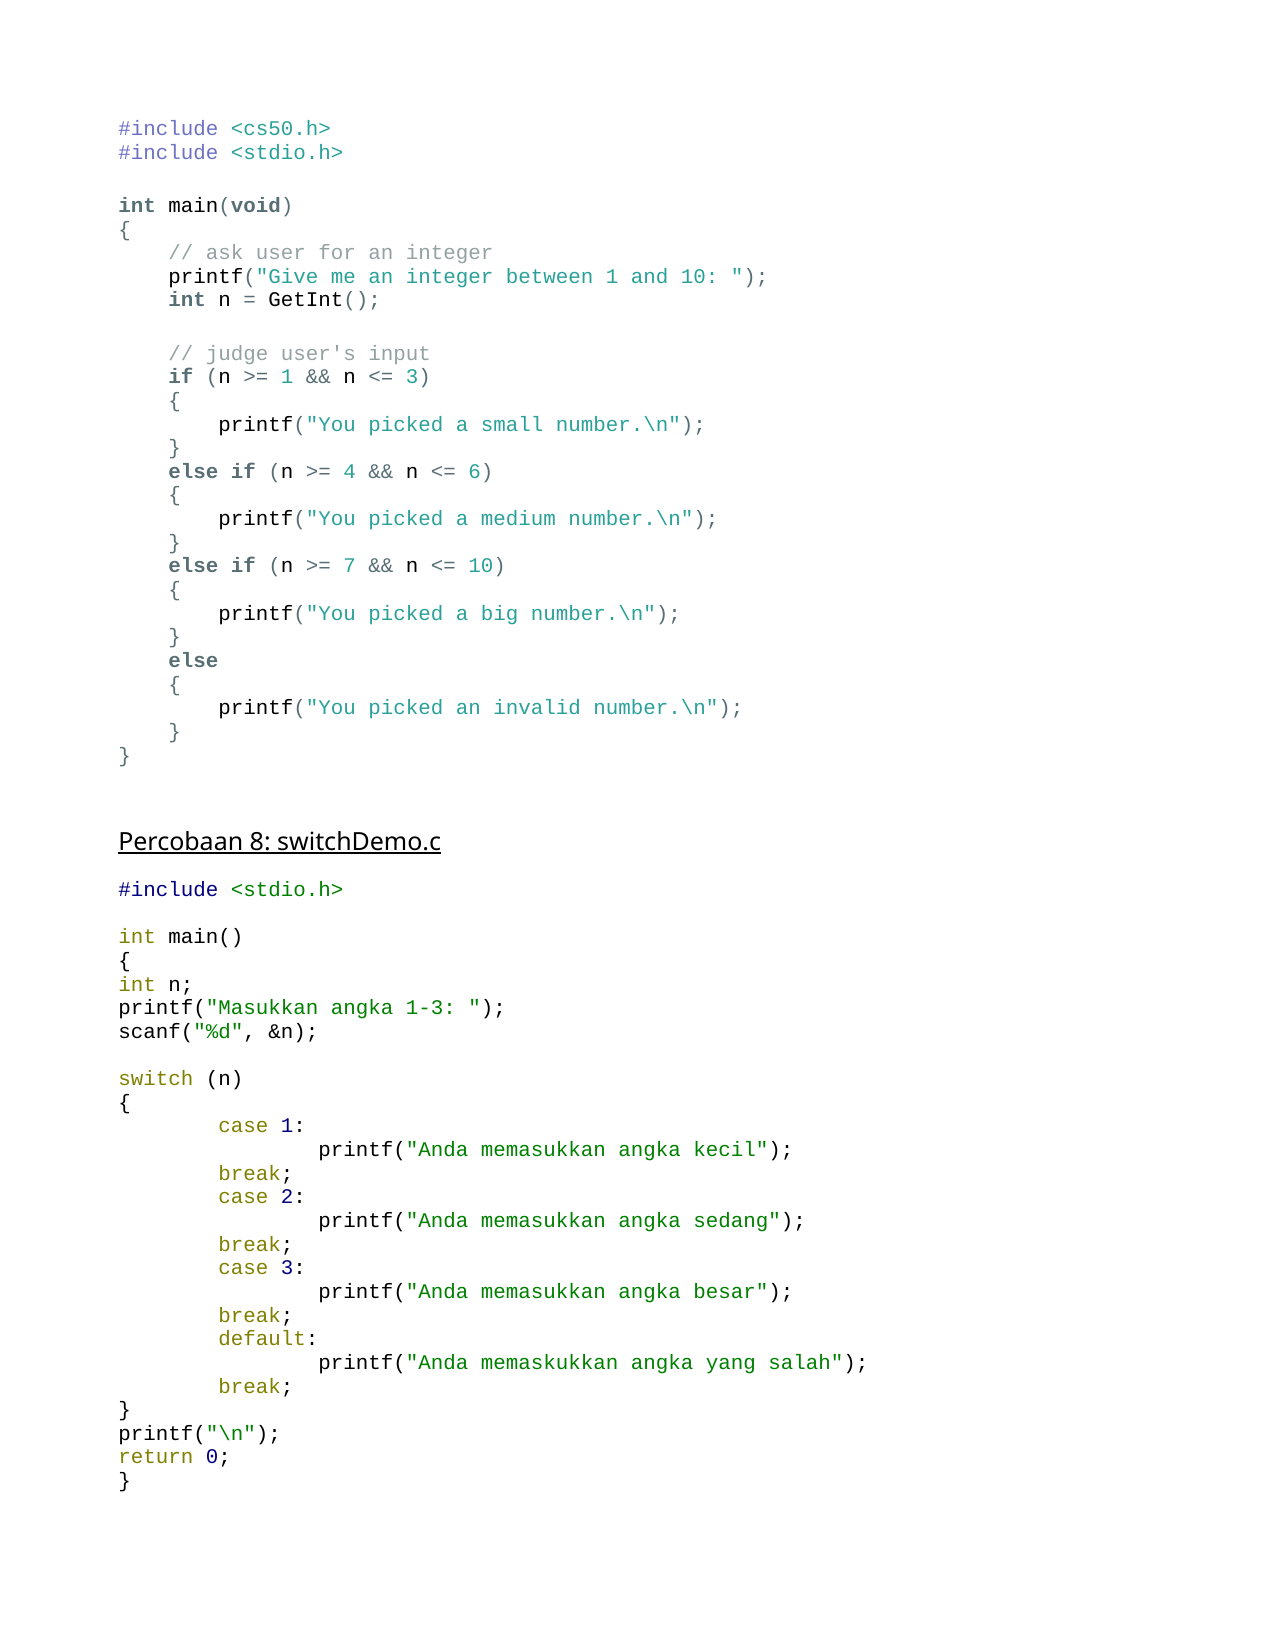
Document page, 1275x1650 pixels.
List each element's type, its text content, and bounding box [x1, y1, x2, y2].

text printf("Give me an integer between 1 and 10: "); [118, 266, 1157, 289]
text printf("Anda memasukkan angka kecil"); [118, 1139, 1157, 1163]
text } [118, 744, 1157, 768]
text { [118, 1092, 1157, 1116]
text scanf("%d", &n); [118, 1021, 1157, 1044]
text { [118, 950, 1157, 974]
text else if (n >= 4 && n <= 6) [118, 461, 1157, 484]
text // ask user for an integer [118, 242, 1157, 266]
text else [118, 650, 1157, 674]
text { [118, 218, 1157, 242]
text } [118, 1470, 1157, 1494]
text #include <stdio.h> [118, 142, 1157, 165]
text printf("Anda memasukkan angka besar"); [118, 1281, 1157, 1305]
text printf("You picked a big number.\n"); [118, 603, 1157, 626]
text { [118, 390, 1157, 413]
text { [118, 579, 1157, 603]
text int main(void) [118, 195, 1157, 218]
text case 3: [118, 1257, 1157, 1281]
text #include <stdio.h> [118, 879, 1157, 903]
text // judge user's input [118, 343, 1157, 366]
text break; [118, 1305, 1157, 1328]
text return 0; [118, 1447, 1157, 1470]
text Percobaan 8: switchDemo.c [118, 824, 1157, 858]
text { [118, 484, 1157, 508]
text case 1: [118, 1116, 1157, 1139]
text int n; [118, 974, 1157, 997]
text } [118, 626, 1157, 650]
text break; [118, 1163, 1157, 1186]
text #include <cs50.h> [118, 118, 1157, 142]
text int main() [118, 926, 1157, 950]
text } [118, 721, 1157, 744]
text break; [118, 1234, 1157, 1257]
text printf("\n"); [118, 1423, 1157, 1447]
text printf("You picked a medium number.\n"); [118, 508, 1157, 532]
text } [118, 532, 1157, 555]
text if (n >= 1 && n <= 3) [118, 366, 1157, 390]
text { [118, 674, 1157, 697]
text printf("Anda memasukkan angka sedang"); [118, 1210, 1157, 1234]
text } [118, 437, 1157, 461]
text default: [118, 1328, 1157, 1352]
text printf("Anda memaskukkan angka yang salah"); [118, 1352, 1157, 1376]
text printf("Masukkan angka 1-3: "); [118, 997, 1157, 1021]
text else if (n >= 7 && n <= 10) [118, 555, 1157, 579]
text } [118, 1399, 1157, 1423]
text int n = GetInt(); [118, 289, 1157, 313]
text break; [118, 1376, 1157, 1399]
text printf("You picked a small number.\n"); [118, 413, 1157, 437]
text switch (n) [118, 1068, 1157, 1092]
text printf("You picked an invalid number.\n"); [118, 697, 1157, 721]
text case 2: [118, 1186, 1157, 1210]
